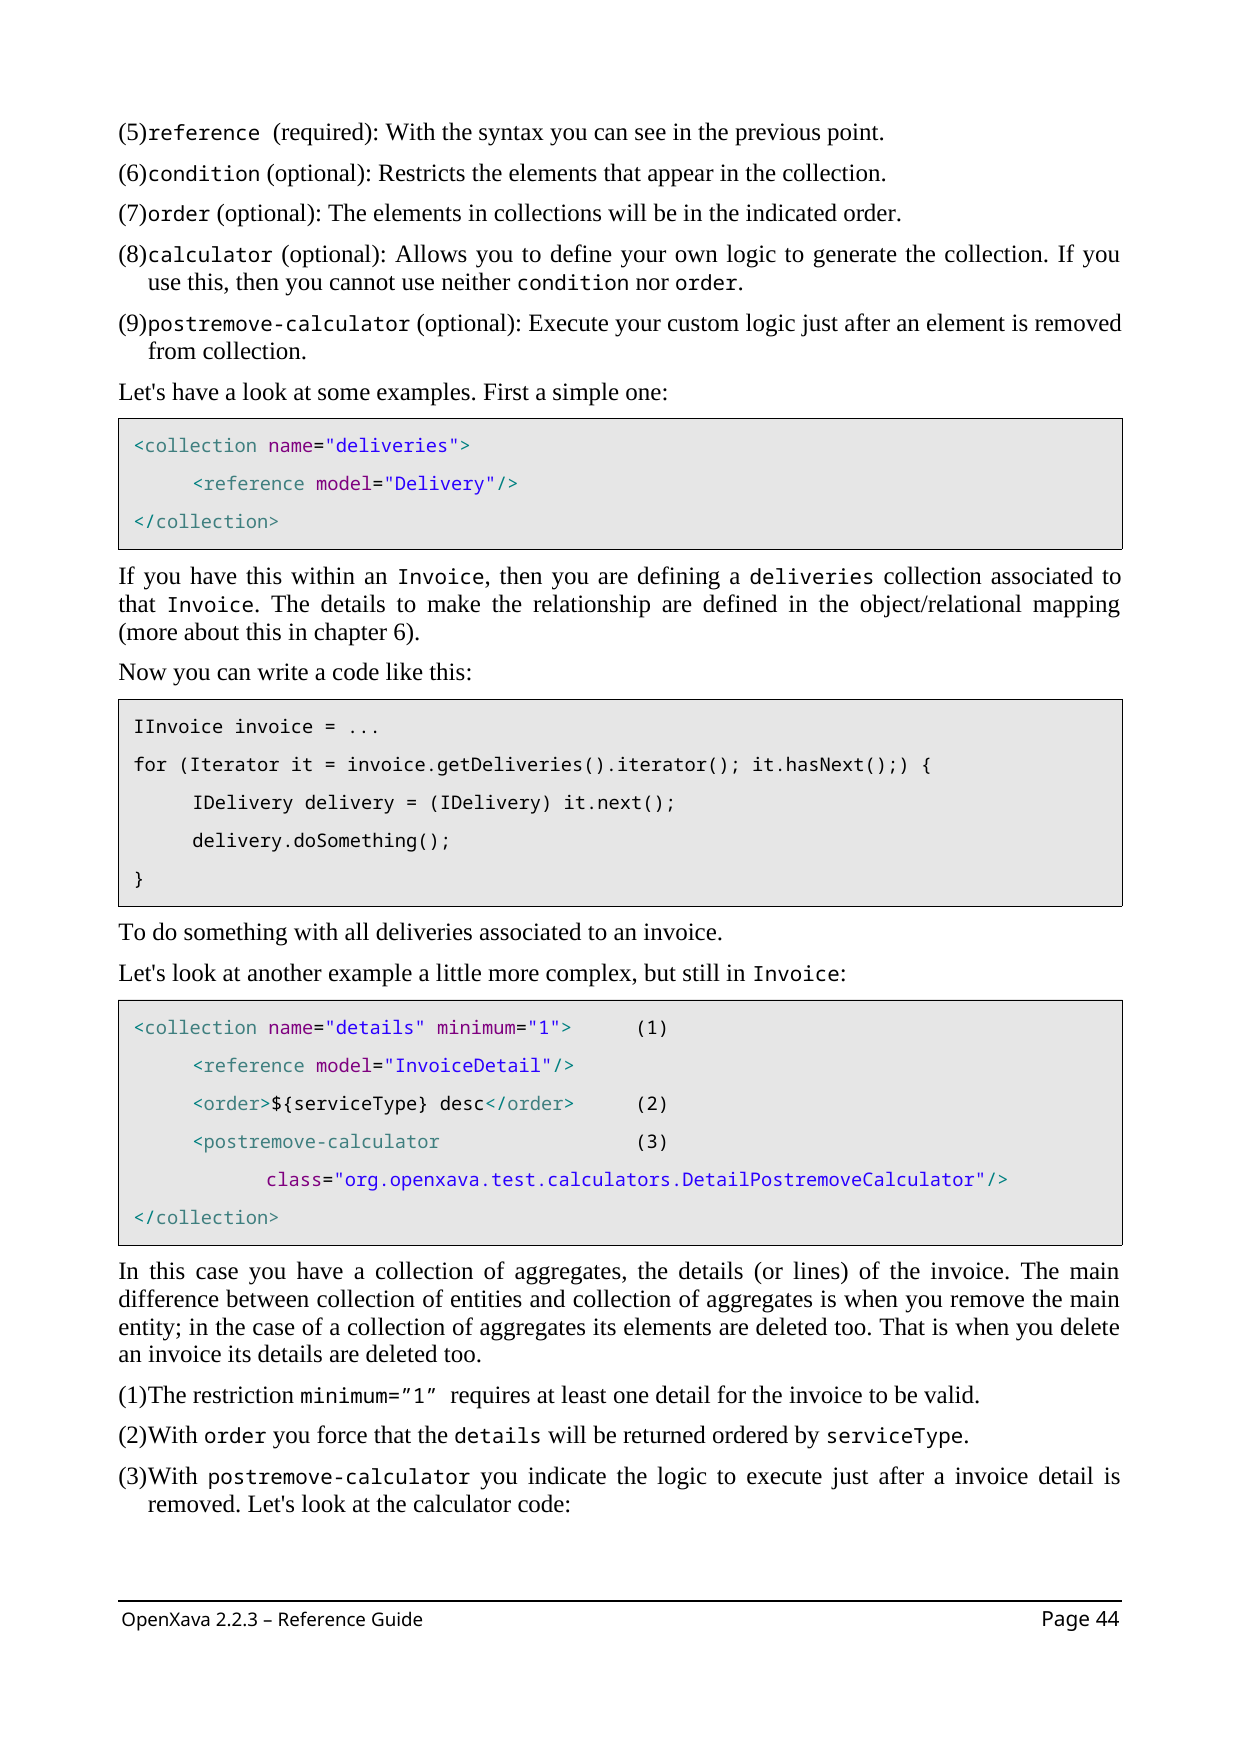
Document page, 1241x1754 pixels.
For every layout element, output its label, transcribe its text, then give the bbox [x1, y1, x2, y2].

text } [119, 851, 1122, 906]
list With postremove-calculator you indicate the logic to execute just after a invoice detail is removed. Let's look at the calculator code: [118, 1462, 1122, 1518]
text <order>${serviceType} desc</order> (2) [119, 1076, 1122, 1113]
text <collection name="deliveries"> [119, 419, 1122, 456]
text for (Iterator it = invoice.getDeliveries().iterator(); it.hasNext();) { [119, 737, 1122, 775]
list With order you force that the details will be returned ordered by serviceType. [118, 1421, 1122, 1450]
list The restriction minimum=”1” requires at least one detail for the invoice to be valid. [118, 1381, 1122, 1409]
text <collection name="details" minimum="1"> (1) [119, 1001, 1122, 1037]
text </collection> [119, 494, 1122, 549]
text Now you can write a code like this: [118, 658, 1122, 686]
text <reference model="Delivery"/> [119, 456, 1122, 494]
text IDelivery delivery = (IDelivery) it.next(); [119, 775, 1122, 813]
text delivery.doSomething(); [119, 813, 1122, 851]
list order (optional): The elements in collections will be in the indicated order. [118, 199, 1122, 228]
text </collection> [119, 1189, 1122, 1245]
text Let's have a look at some examples. First a simple one: [118, 378, 1122, 405]
text IInvoice invoice = ... [119, 700, 1122, 737]
text In this case you have a collection of aggregates, the details (or lines) of the invoice. The main difference between collection of entities and collection of aggregates is when you remove the main entity; in the case of a collection of aggregates its elements are deleted too. That is when you delete an invoice its details are deleted too. [118, 1257, 1122, 1368]
text <postremove-calculator (3) [119, 1113, 1122, 1152]
text <reference model="InvoiceDetail"/> [119, 1037, 1122, 1076]
text To do something with all deliveries associated to an invoice. [118, 918, 1122, 946]
list condition (optional): Restricts the elements that appear in the collection. [118, 159, 1122, 187]
list calculator (optional): Allows you to define your own logic to generate the collection. If you use this, then you cannot use neither condition nor order. [118, 240, 1122, 297]
list reference (required): With the syntax you can see in the previous point. [118, 118, 1122, 146]
list postremove-calculator (optional): Execute your custom logic just after an element is removed from collection. [118, 309, 1122, 365]
text Let's look at another example a little more complex, but still in Invoice: [118, 959, 1122, 987]
text If you have this within an Invoice, then you are defining a deliveries collection associated to that Invoice. The details to make the relationship are defined in the object/relational mapping (more about this in chapter 6). [118, 562, 1122, 646]
text class="org.openxava.test.calculators.DetailPostremoveCalculator"/> [119, 1152, 1122, 1189]
